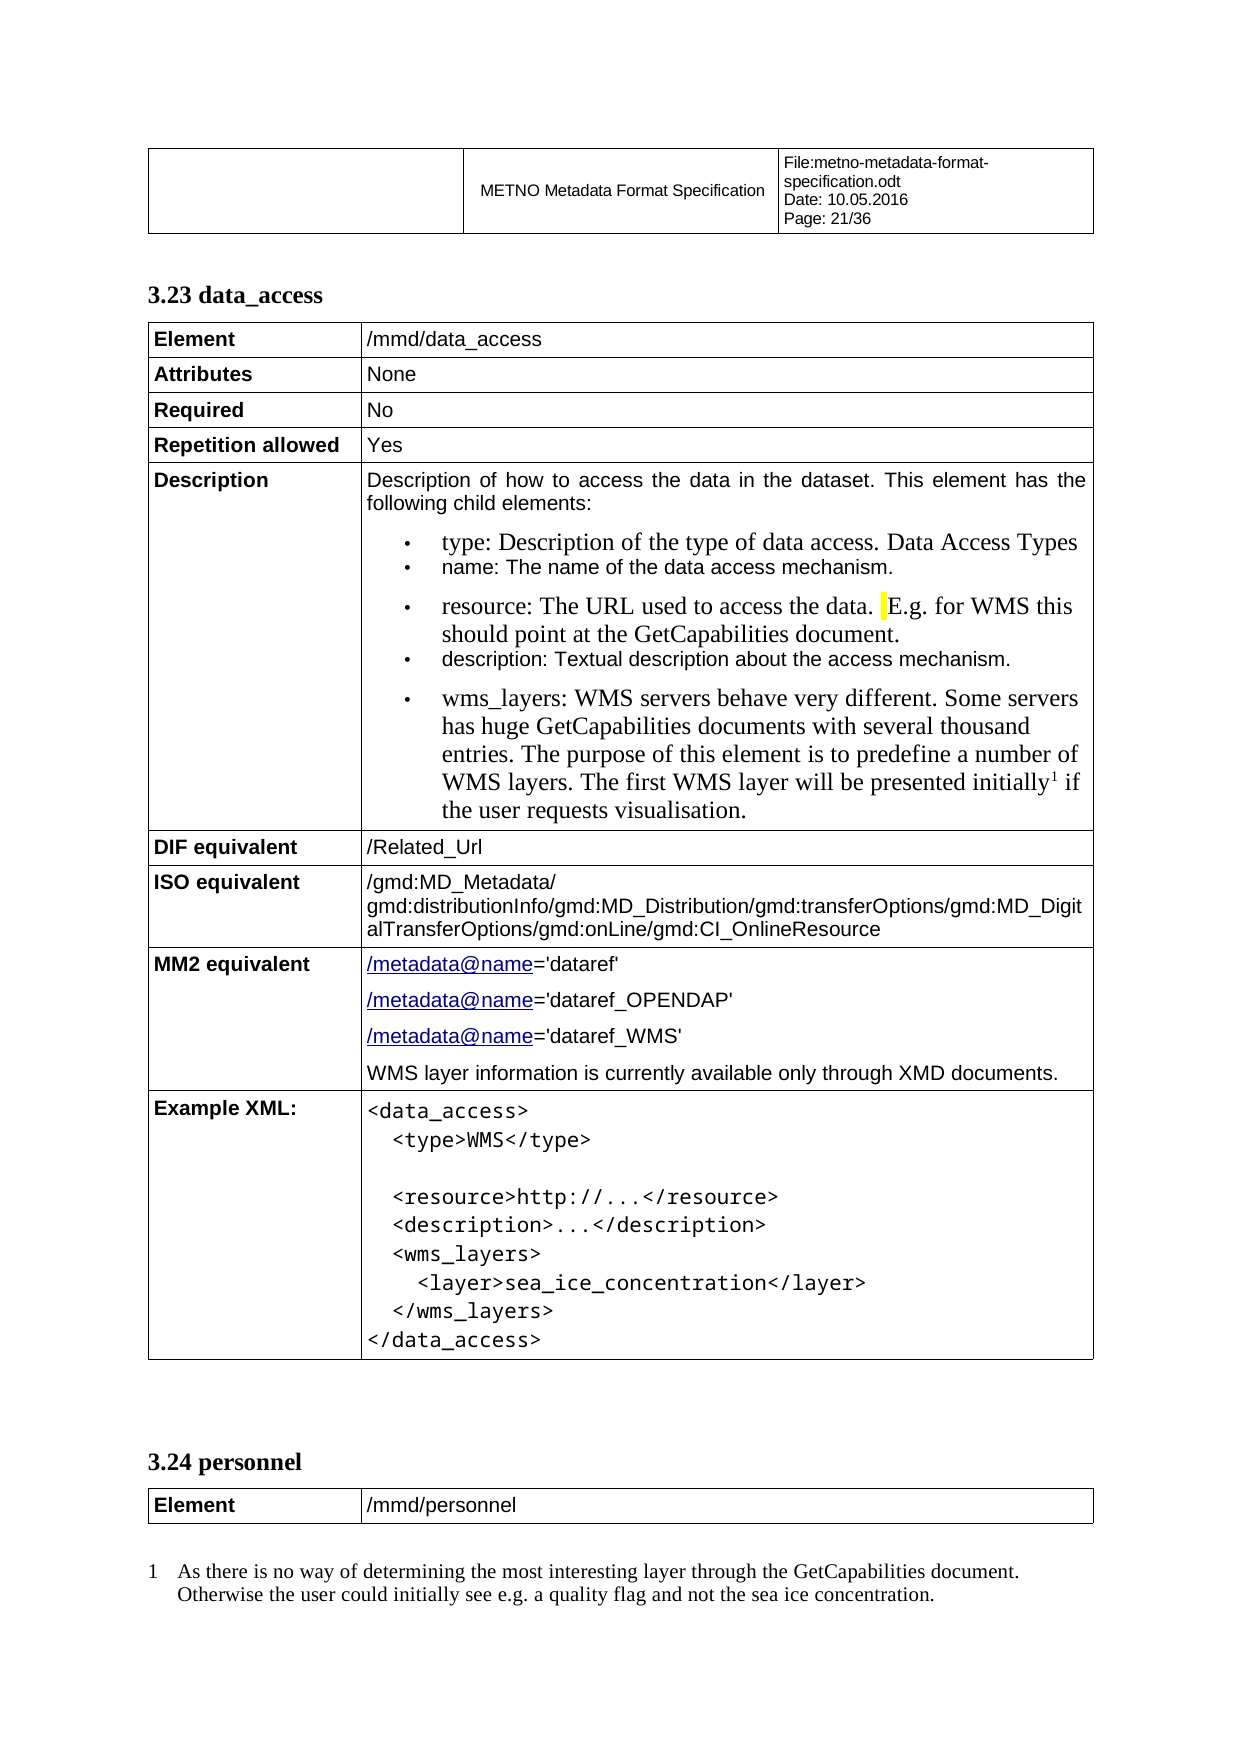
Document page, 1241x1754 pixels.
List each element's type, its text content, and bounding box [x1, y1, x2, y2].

table_cell /Related_Url [362, 831, 1093, 865]
table_cell Yes [362, 428, 1093, 462]
table_cell MM2 equivalent [149, 948, 361, 1090]
table_cell Attributes [149, 358, 361, 392]
table_header /mmd/data_access [362, 323, 1093, 357]
table_header /mmd/personnel [362, 1489, 1093, 1523]
table_cell ISO equivalent [149, 866, 361, 947]
table_cell Example XML: [149, 1091, 361, 1359]
subtitle data_access [148, 281, 1093, 309]
subtitle personnel [148, 1447, 1093, 1475]
table_cell <data_access> <type>WMS</type> <resource>http://...</resource> <description>...</description> <wms_layers> <layer>sea_ice_concentration</layer> </wms_layers> </data_access> [362, 1091, 1093, 1359]
table_cell No [362, 393, 1093, 427]
table_header Element [149, 1489, 361, 1523]
table_cell None [362, 358, 1093, 392]
table_cell Repetition allowed [149, 428, 361, 462]
table_cell DIF equivalent [149, 831, 361, 865]
table_cell Description of how to access the data in the dataset. This element has the following child elements: type: Description of the type of data access. Data Access Types name: The name of the data access mechanism. resource: The URL used to access the data. E.g. for WMS this should point at the GetCapabilities document. description: Textual description about the access mechanism. wms_layers: WMS servers behave very different. Some servers has huge GetCapabilities documents with several thousand entries. The purpose of this element is to predefine a number of WMS layers. The first WMS layer will be presented initially if the user requests visualisation. [362, 463, 1093, 830]
table_cell /gmd:MD_Metadata/ gmd:distributionInfo/gmd:MD_Distribution/gmd:transferOptions/gmd:MD_DigitalTransferOptions/gmd:onLine/gmd:CI_OnlineResource [362, 866, 1093, 947]
table_cell /metadata@name='dataref' /metadata@name='dataref_OPENDAP' /metadata@name='dataref_WMS' WMS layer information is currently available only through XMD documents. [362, 948, 1093, 1090]
table_header Element [149, 323, 361, 357]
table_cell Required [149, 393, 361, 427]
table_cell Description [149, 463, 361, 830]
